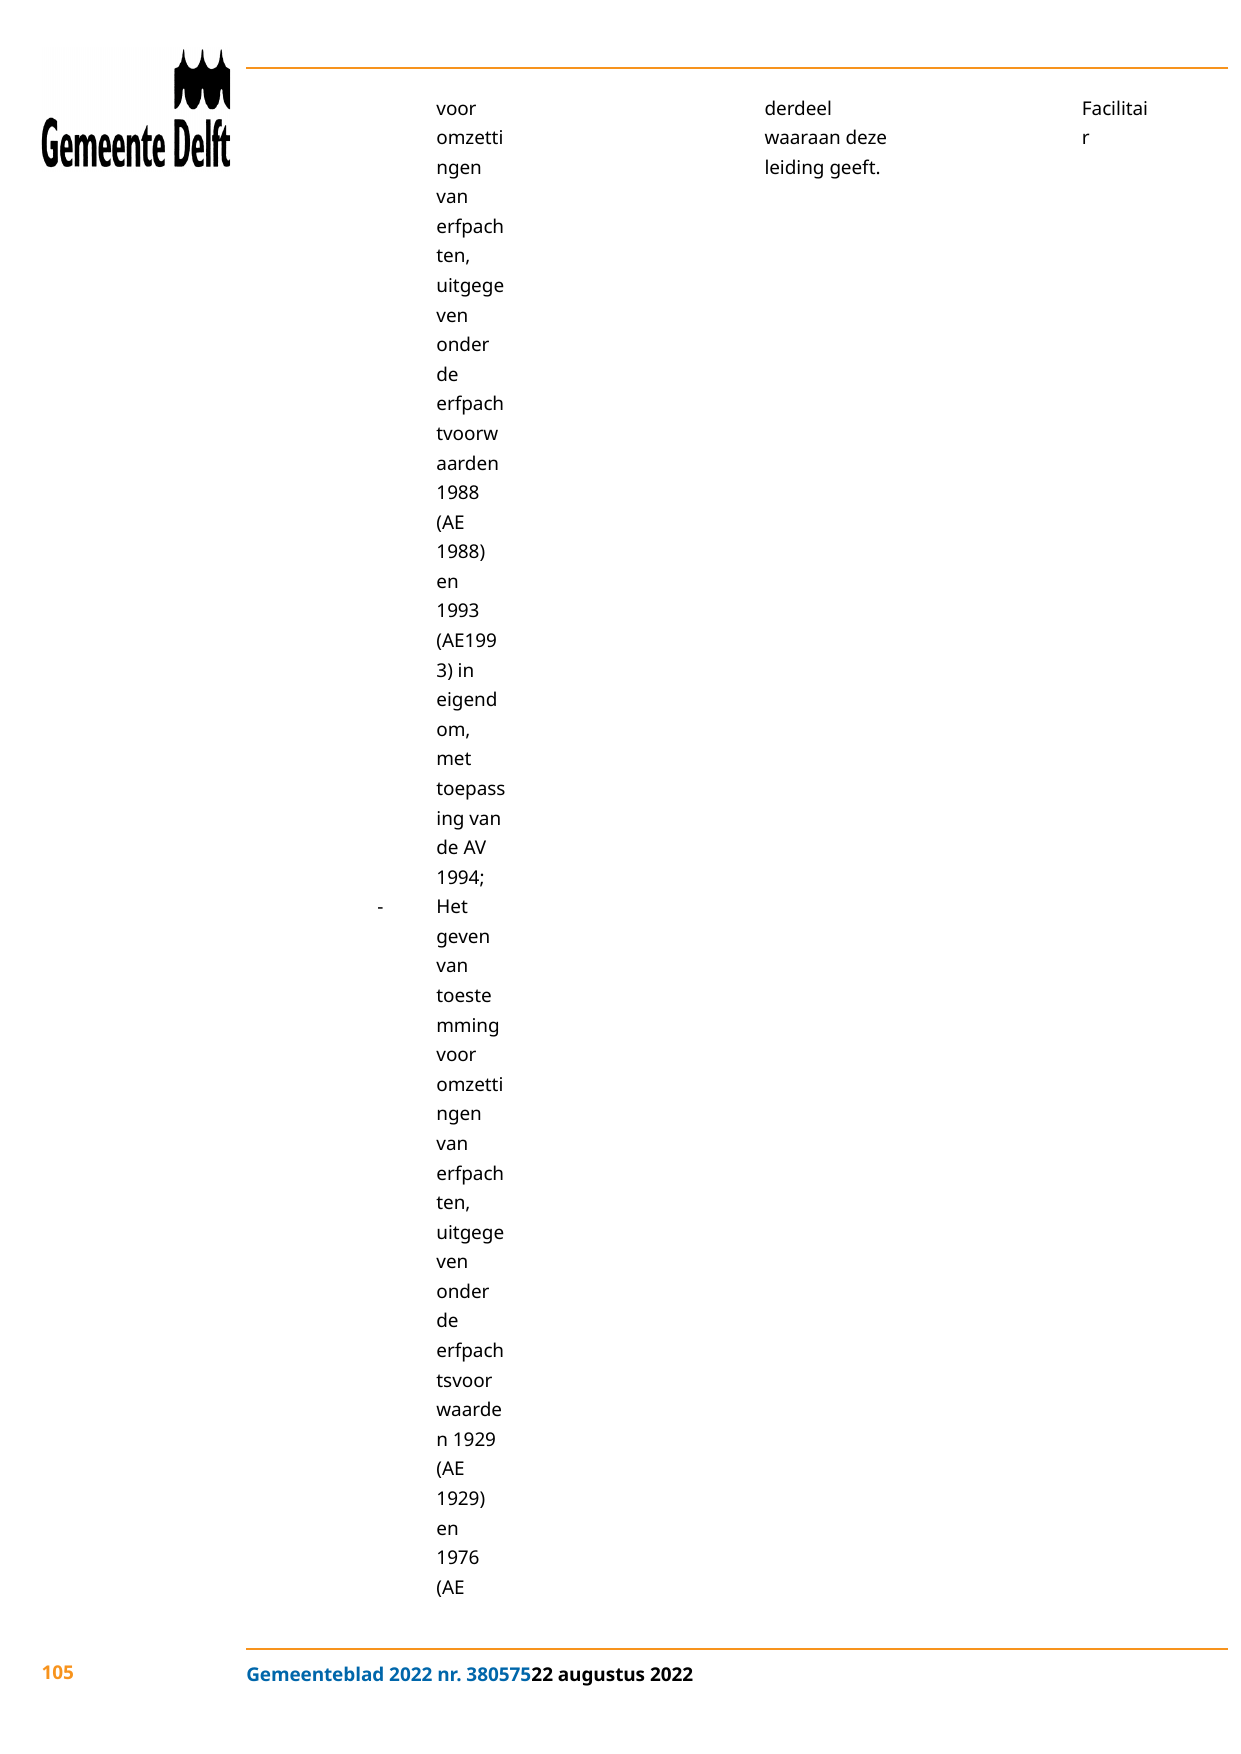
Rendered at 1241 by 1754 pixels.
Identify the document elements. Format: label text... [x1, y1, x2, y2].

picture [41, 47, 231, 172]
table_cell [635, 95, 764, 1600]
table_cell [248, 95, 377, 1600]
table_cell voor omzettingen van erfpachten, uitgegeven onder de erfpachtvoorwaarden 1988 (AE 1988) en 1993 (AE1993) in eigendom, met toepassing van de AV 1994; Het geven van toestemming voor omzettingen van erfpachten, uitgegeven onder de erfpachtsvoorwaarden 1929 (AE 1929) en 1976 (AE [377, 95, 506, 1600]
table_cell [506, 95, 635, 1600]
table_cell [894, 95, 1022, 1600]
table_cell Facilitair [1023, 95, 1152, 1600]
table_cell derdeel waaraan deze leiding geeft. [764, 95, 893, 1600]
